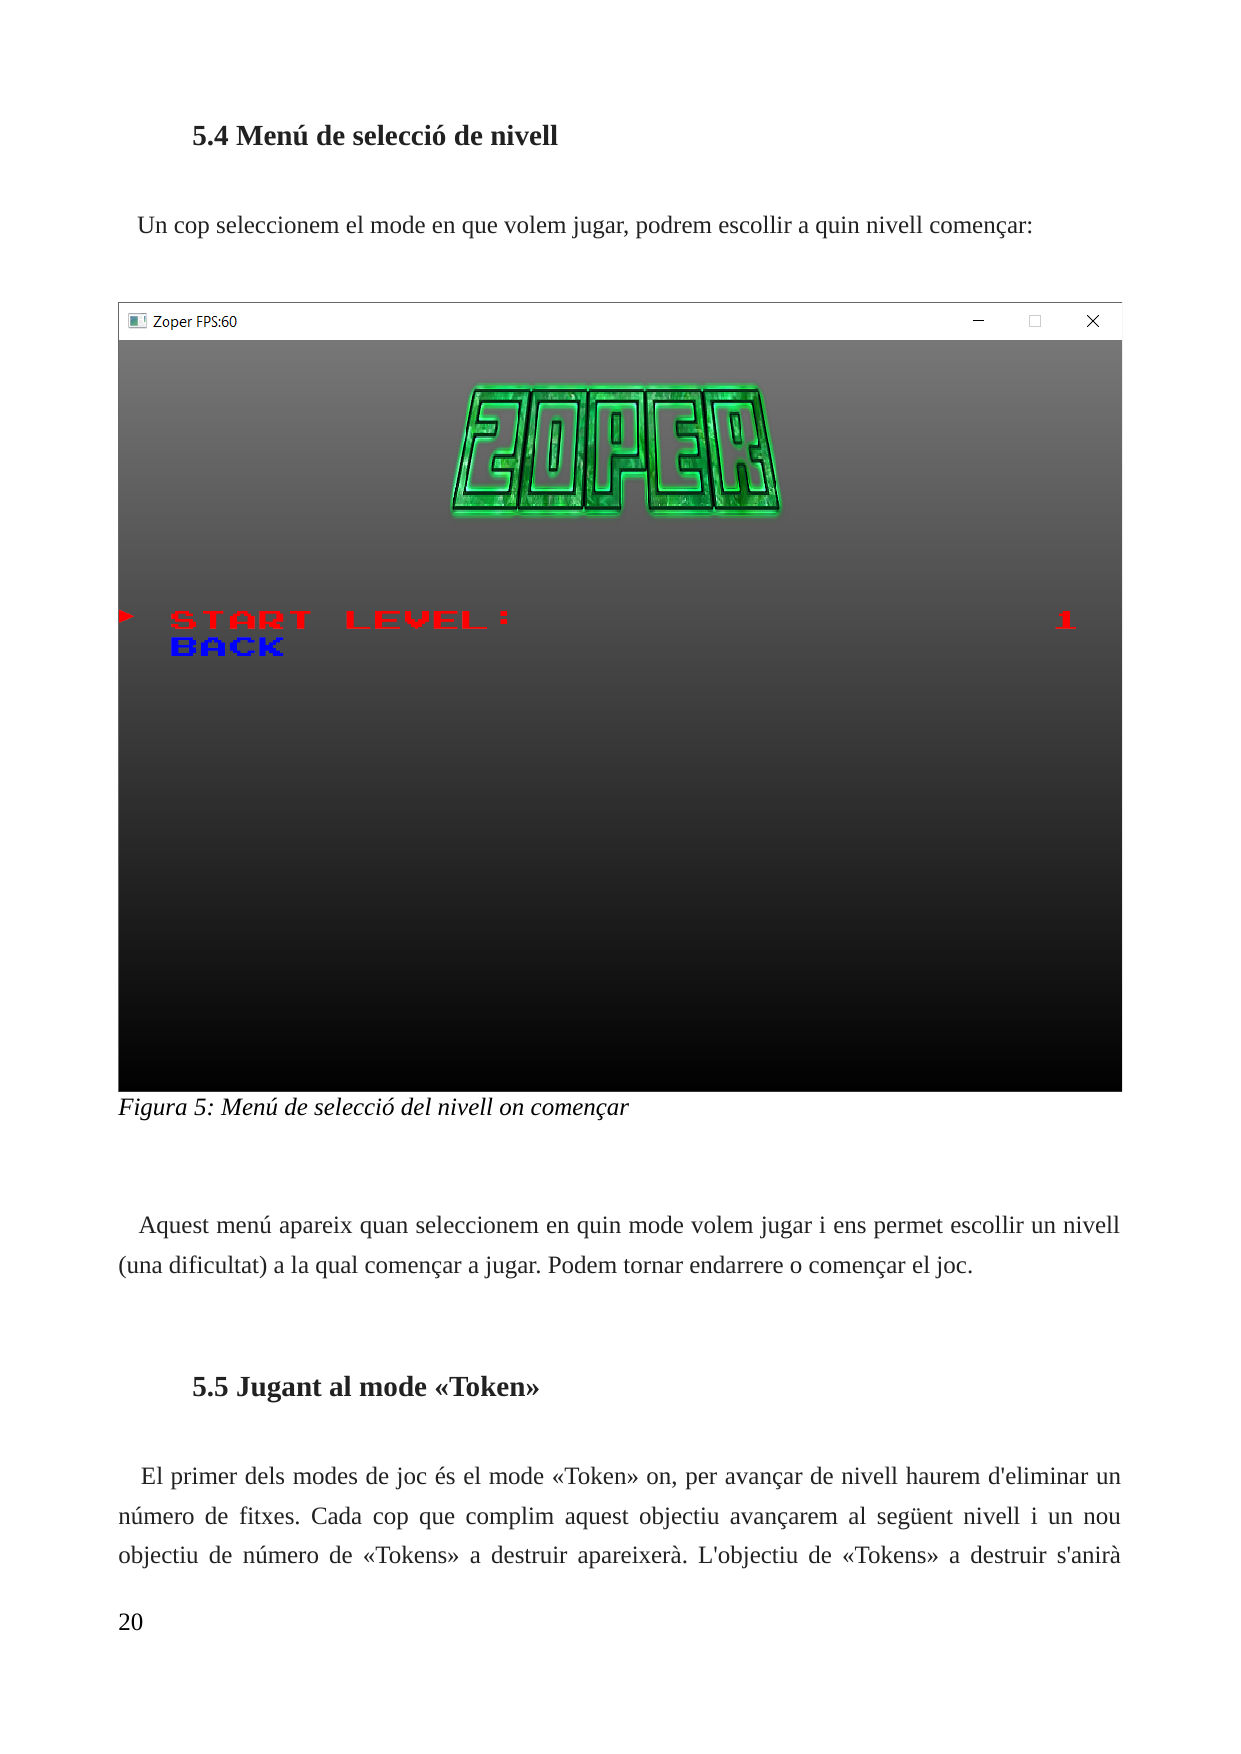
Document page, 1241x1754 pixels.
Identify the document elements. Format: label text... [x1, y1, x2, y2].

text Un cop seleccionem el mode en que volem jugar, podrem escollir a quin nivell començar: [118, 211, 1122, 239]
text Figura 5: Menú de selecció del nivell on començar [118, 1092, 1122, 1121]
text 5.4 Menú de selecció de nivell [118, 118, 1122, 152]
text 5.5 Jugant al mode «Token» [118, 1369, 1122, 1402]
text Aquest menú apareix quan seleccionem en quin mode volem jugar i ens permet escollir un nivell (una dificultat) a la qual començar a jugar. Podem tornar endarrere o començar el joc. [118, 1211, 1122, 1279]
text El primer dels modes de joc és el mode «Token» on, per avançar de nivell haurem d'eliminar un número de fitxes. Cada cop que complim aquest objectiu avançarem al següent nivell i un nou objectiu de número de «Tokens» a destruir apareixerà. L'objectiu de «Tokens» a destruir s'anirà [118, 1461, 1122, 1569]
picture [118, 302, 1123, 1092]
